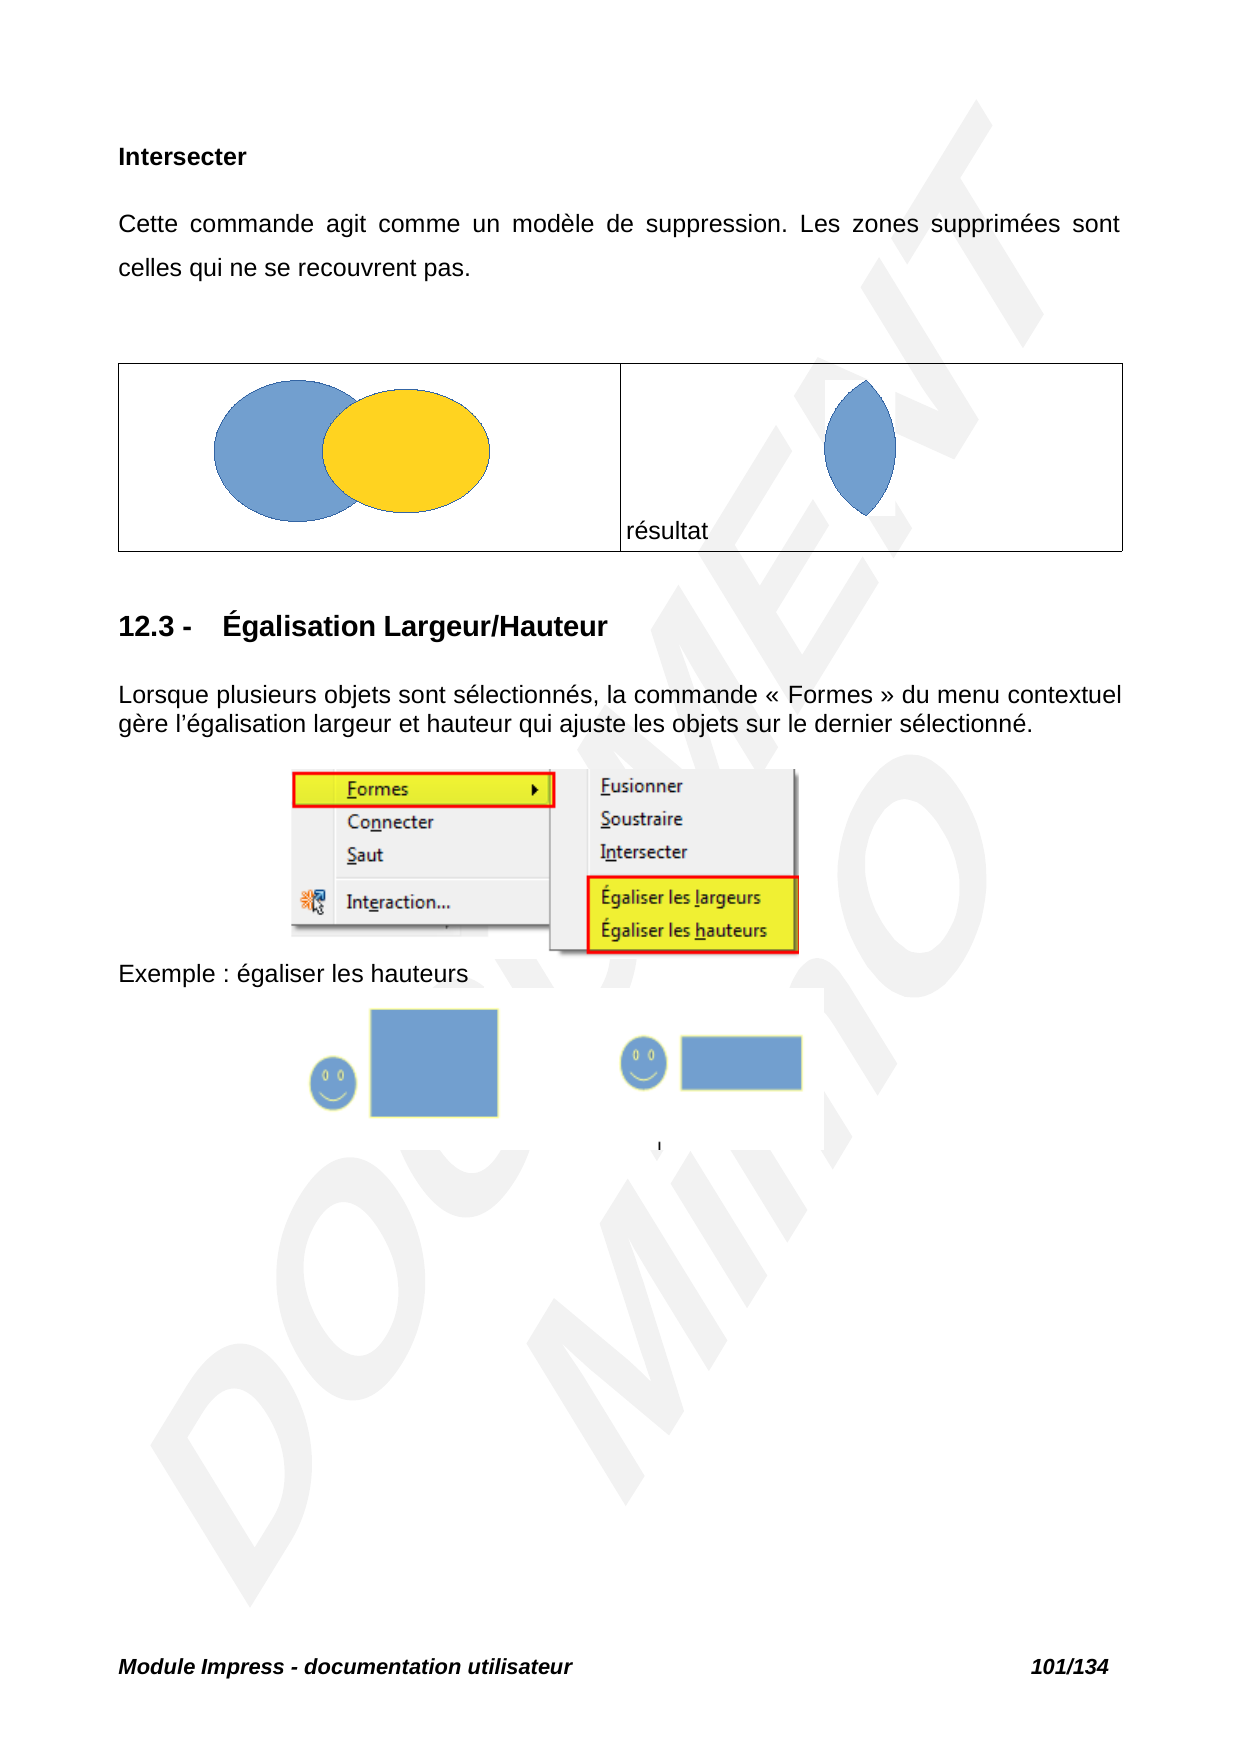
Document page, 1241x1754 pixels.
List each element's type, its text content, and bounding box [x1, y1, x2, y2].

table_header résultat [621, 364, 1122, 551]
picture [291, 769, 799, 959]
text Exemple : égaliser les hauteurs [118, 959, 1122, 988]
picture [297, 988, 824, 1150]
text Intersecter [118, 142, 1122, 171]
table_header [119, 364, 620, 551]
text Cette commande agit comme un modèle de suppression. Les zones supprimées sont celles qui ne se recouvrent pas. [118, 209, 1122, 281]
subtitle Égalisation Largeur/Hauteur [118, 609, 1122, 643]
text Lorsque plusieurs objets sont sélectionnés, la commande « Formes » du menu contextuel gère l’égalisation largeur et hauteur qui ajuste les objets sur le dernier sélectionné. [118, 680, 1122, 738]
